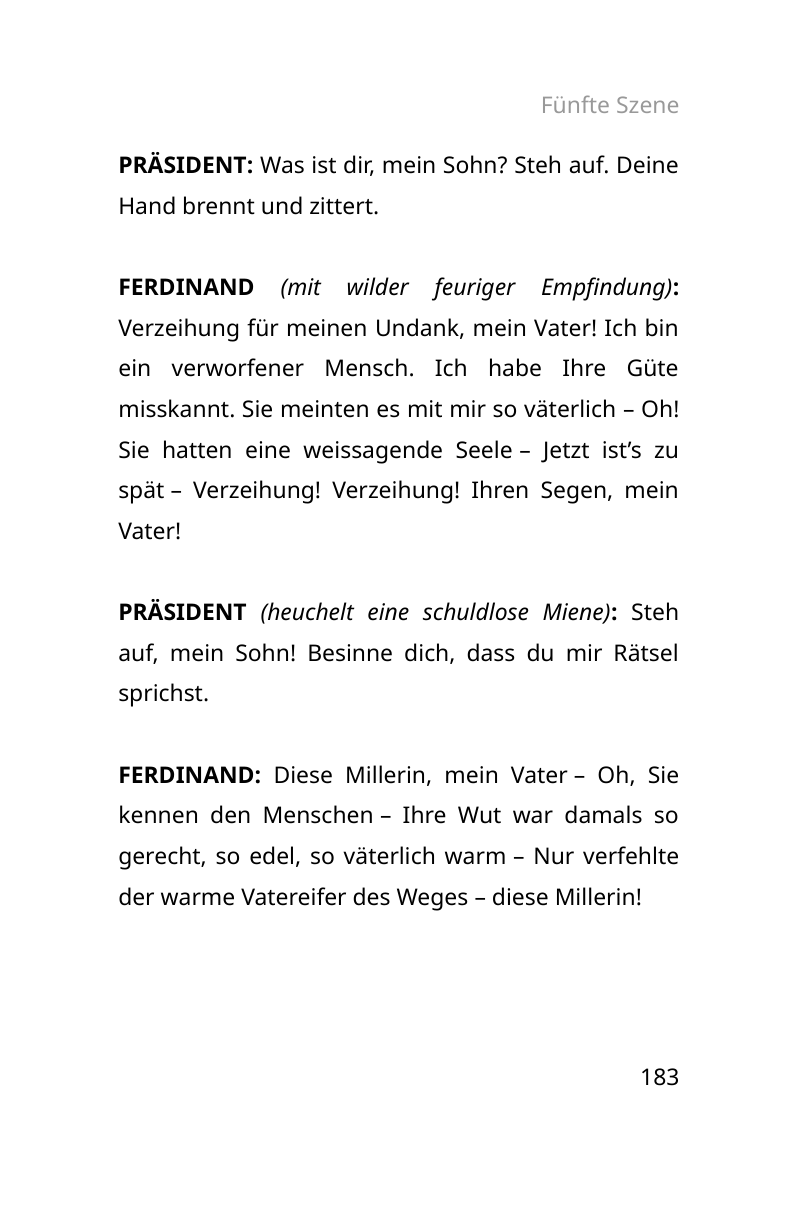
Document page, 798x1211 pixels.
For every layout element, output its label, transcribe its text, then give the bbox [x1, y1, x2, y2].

text PRÄSIDENT: Was ist dir, mein Sohn? Steh auf. Deine Hand brennt und zittert. [118, 149, 679, 221]
text FERDINAND: Diese Millerin, mein Vater – Oh, Sie kennen den Menschen – Ihre Wut war damals so gerecht, so edel, so väterlich warm – Nur verfehlte der warme Vatereifer des Weges – diese Millerin! [118, 730, 679, 912]
text PRÄSIDENT (heuchelt eine schuldlose Miene): Steh auf, mein Sohn! Besinne dich, dass du mir Rätsel sprichst. [118, 567, 679, 709]
text FERDINAND (mit wilder feuriger Empfindung): Verzeihung für meinen Undank, mein Vater! Ich bin ein verworfener Mensch. Ich habe Ihre Güte misskannt. Sie meinten es mit mir so väterlich – Oh! Sie hatten eine weissagende Seele – Jetzt ist’s zu spät – Verzeihung! Verzeihung! Ihren Segen, mein Vater! [118, 242, 679, 546]
